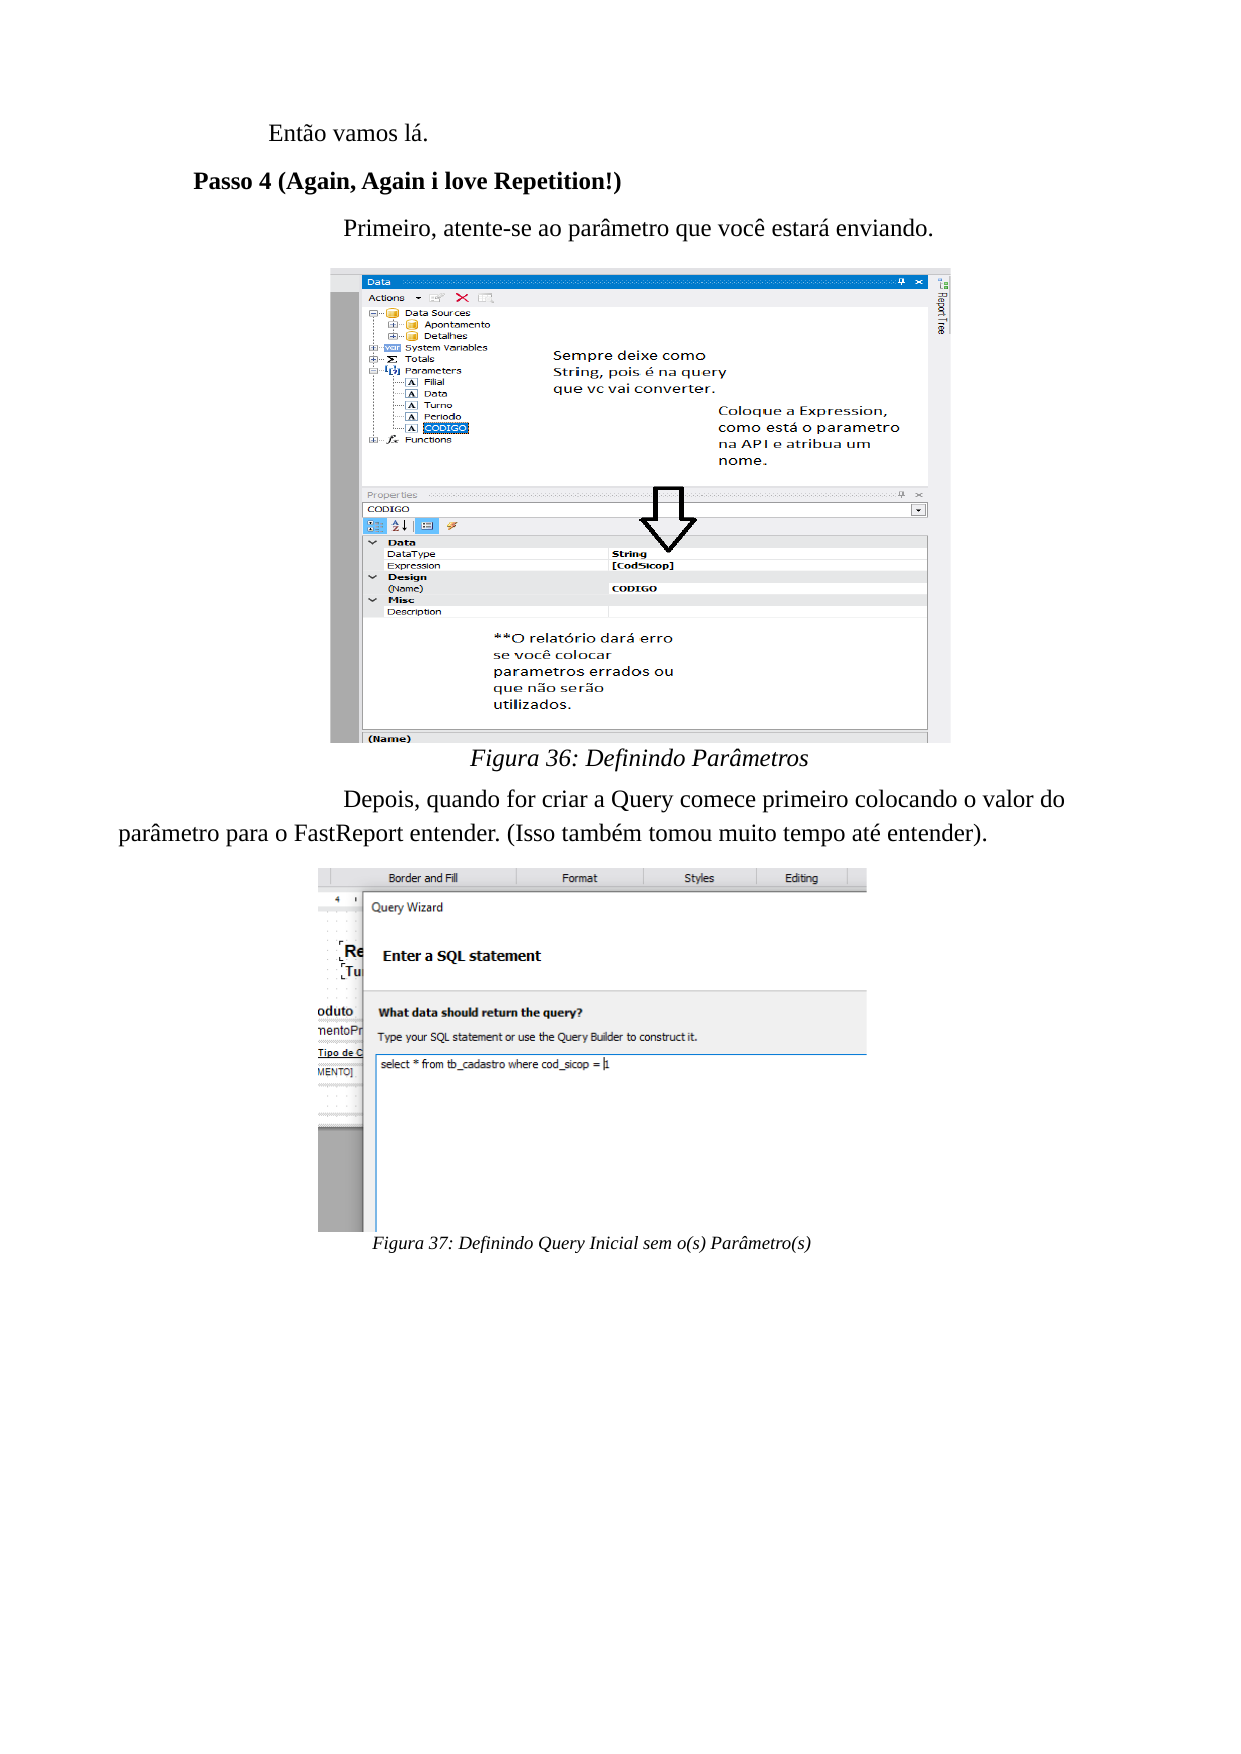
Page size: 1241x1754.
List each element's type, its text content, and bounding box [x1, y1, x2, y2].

text Figura 37: Definindo Query Inicial sem o(s) Parâmetro(s) [318, 1232, 867, 1254]
text Primeiro, atente-se ao parâmetro que você estará enviando. [118, 213, 1122, 242]
text Passo 4 (Again, Again i love Repetition!) [118, 166, 1122, 194]
text Depois, quando for criar a Query comece primeiro colocando o valor do parâmetro para o FastReport entender. (Isso também tomou muito tempo até entender). [118, 784, 1122, 846]
picture [330, 268, 951, 743]
text Figura 36: Definindo Parâmetros [330, 743, 951, 771]
picture [318, 868, 867, 1232]
text Então vamos lá. [118, 118, 1122, 147]
